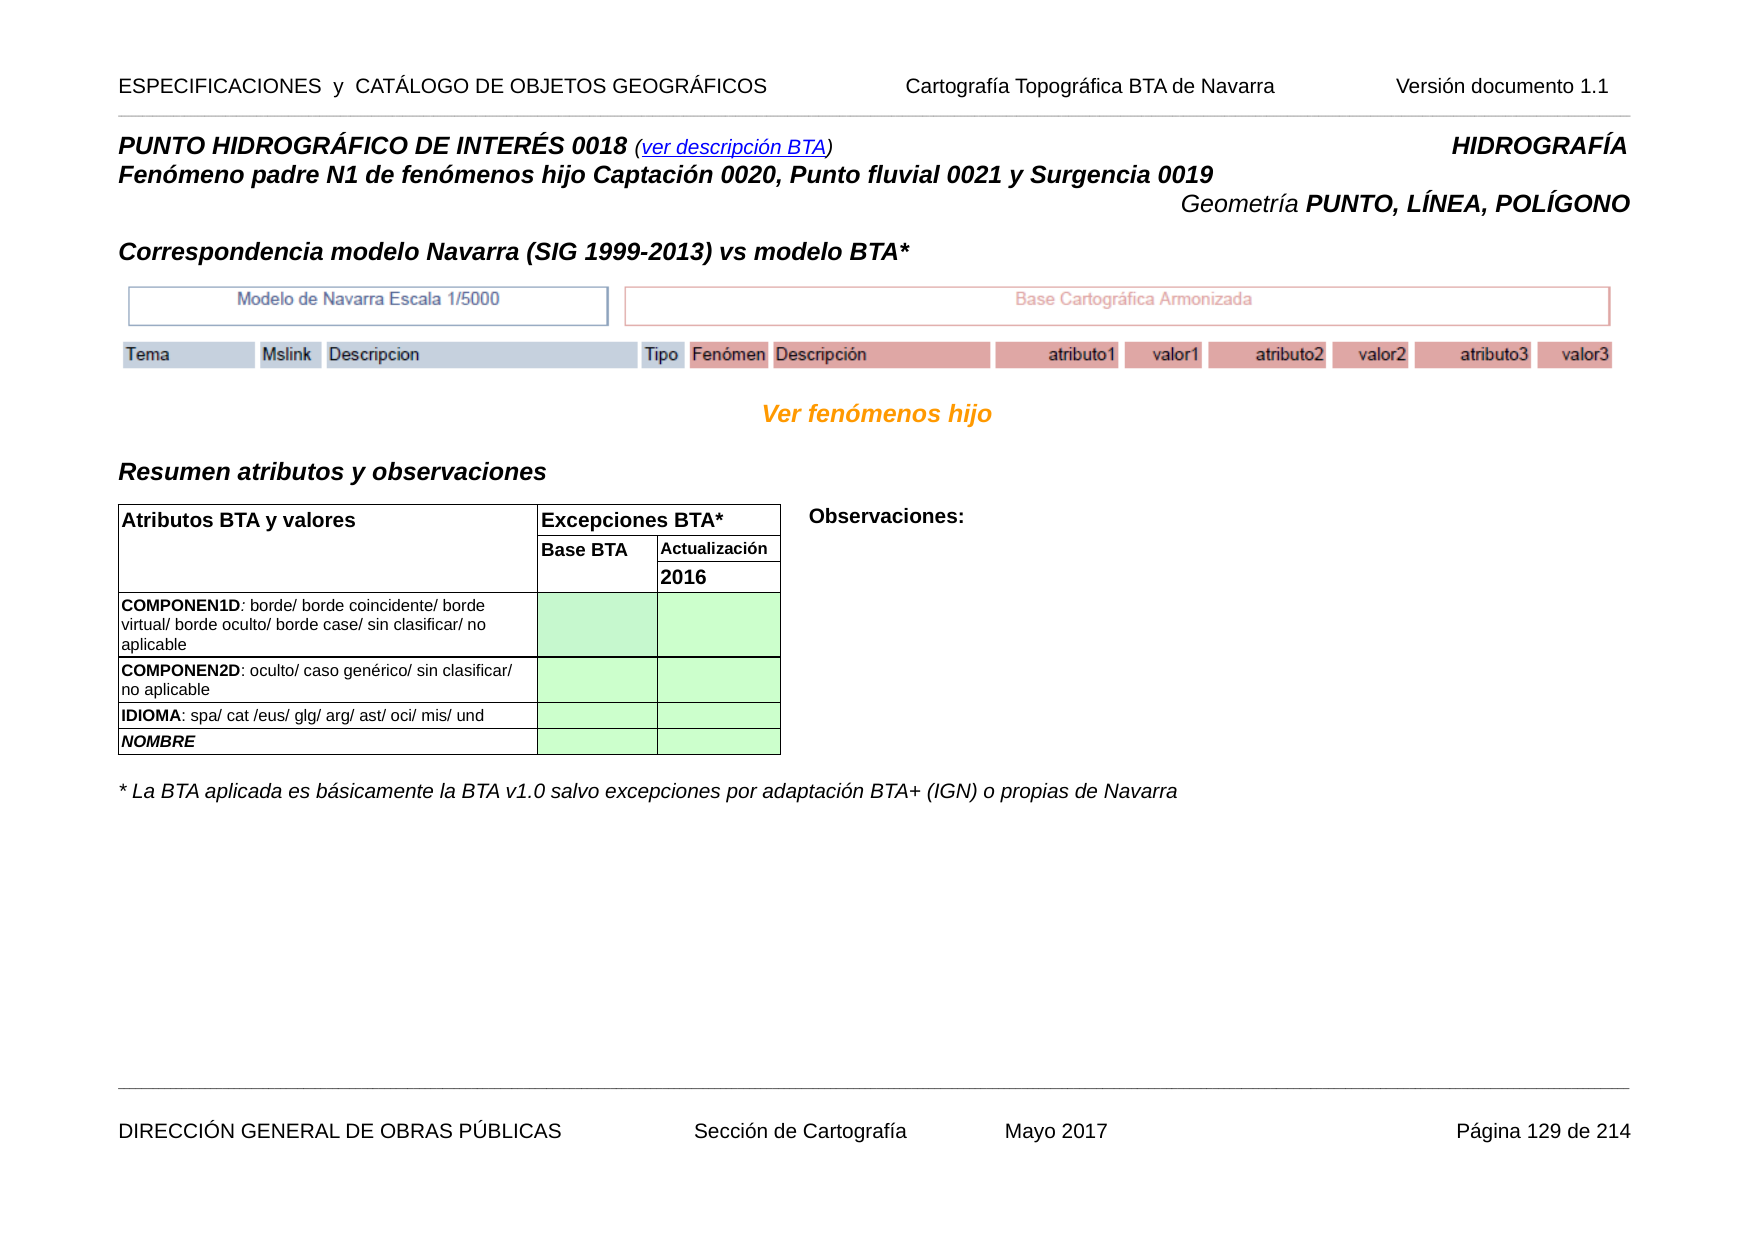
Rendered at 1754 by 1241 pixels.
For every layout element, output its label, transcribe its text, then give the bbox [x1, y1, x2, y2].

table_cell [658, 703, 780, 728]
table_header Observaciones: [797, 504, 1618, 755]
table_cell [538, 593, 657, 656]
table_cell Base BTA [538, 536, 657, 592]
table_cell 2016 [658, 562, 780, 592]
table_cell COMPONEN1D: borde/ borde coincidente/ borde virtual/ borde oculto/ borde case/ sin clasificar/ no aplicable [119, 593, 537, 656]
table_cell Actualización [658, 536, 780, 561]
table_cell [538, 729, 657, 754]
text Correspondencia modelo Navarra (SIG 1999-2013) vs modelo BTA* [118, 237, 1636, 265]
table_cell [658, 658, 780, 702]
text Fenómeno padre N1 de fenómenos hijo Captación 0020, Punto fluvial 0021 y Surgencia 0019 [118, 160, 1636, 189]
text Geometría PUNTO, LÍNEA, POLÍGONO [118, 189, 1636, 217]
table_cell [658, 593, 780, 656]
table_cell COMPONEN2D: oculto/ caso genérico/ sin clasificar/ no aplicable [119, 658, 537, 702]
table_cell [538, 703, 657, 728]
table_header Atributos BTA y valores [119, 505, 537, 592]
table_header [781, 504, 797, 755]
picture [118, 284, 1620, 371]
table_header Excepciones BTA* [538, 505, 780, 535]
text Resumen atributos y observaciones [118, 456, 1636, 485]
table_cell [658, 729, 780, 754]
text PUNTO HIDROGRÁFICO DE INTERÉS 0018 (ver descripción BTA) HIDROGRAFÍA [118, 131, 1636, 160]
table_header [107, 504, 118, 755]
table_cell [538, 658, 657, 702]
table_cell IDIOMA: spa/ cat /eus/ glg/ arg/ ast/ oci/ mis/ und [119, 703, 537, 728]
table_cell NOMBRE [119, 729, 537, 754]
text Ver fenómenos hijo [118, 399, 1636, 428]
text * La BTA aplicada es básicamente la BTA v1.0 salvo excepciones por adaptación BTA+ (IGN) o propias de Navarra [118, 779, 1636, 803]
